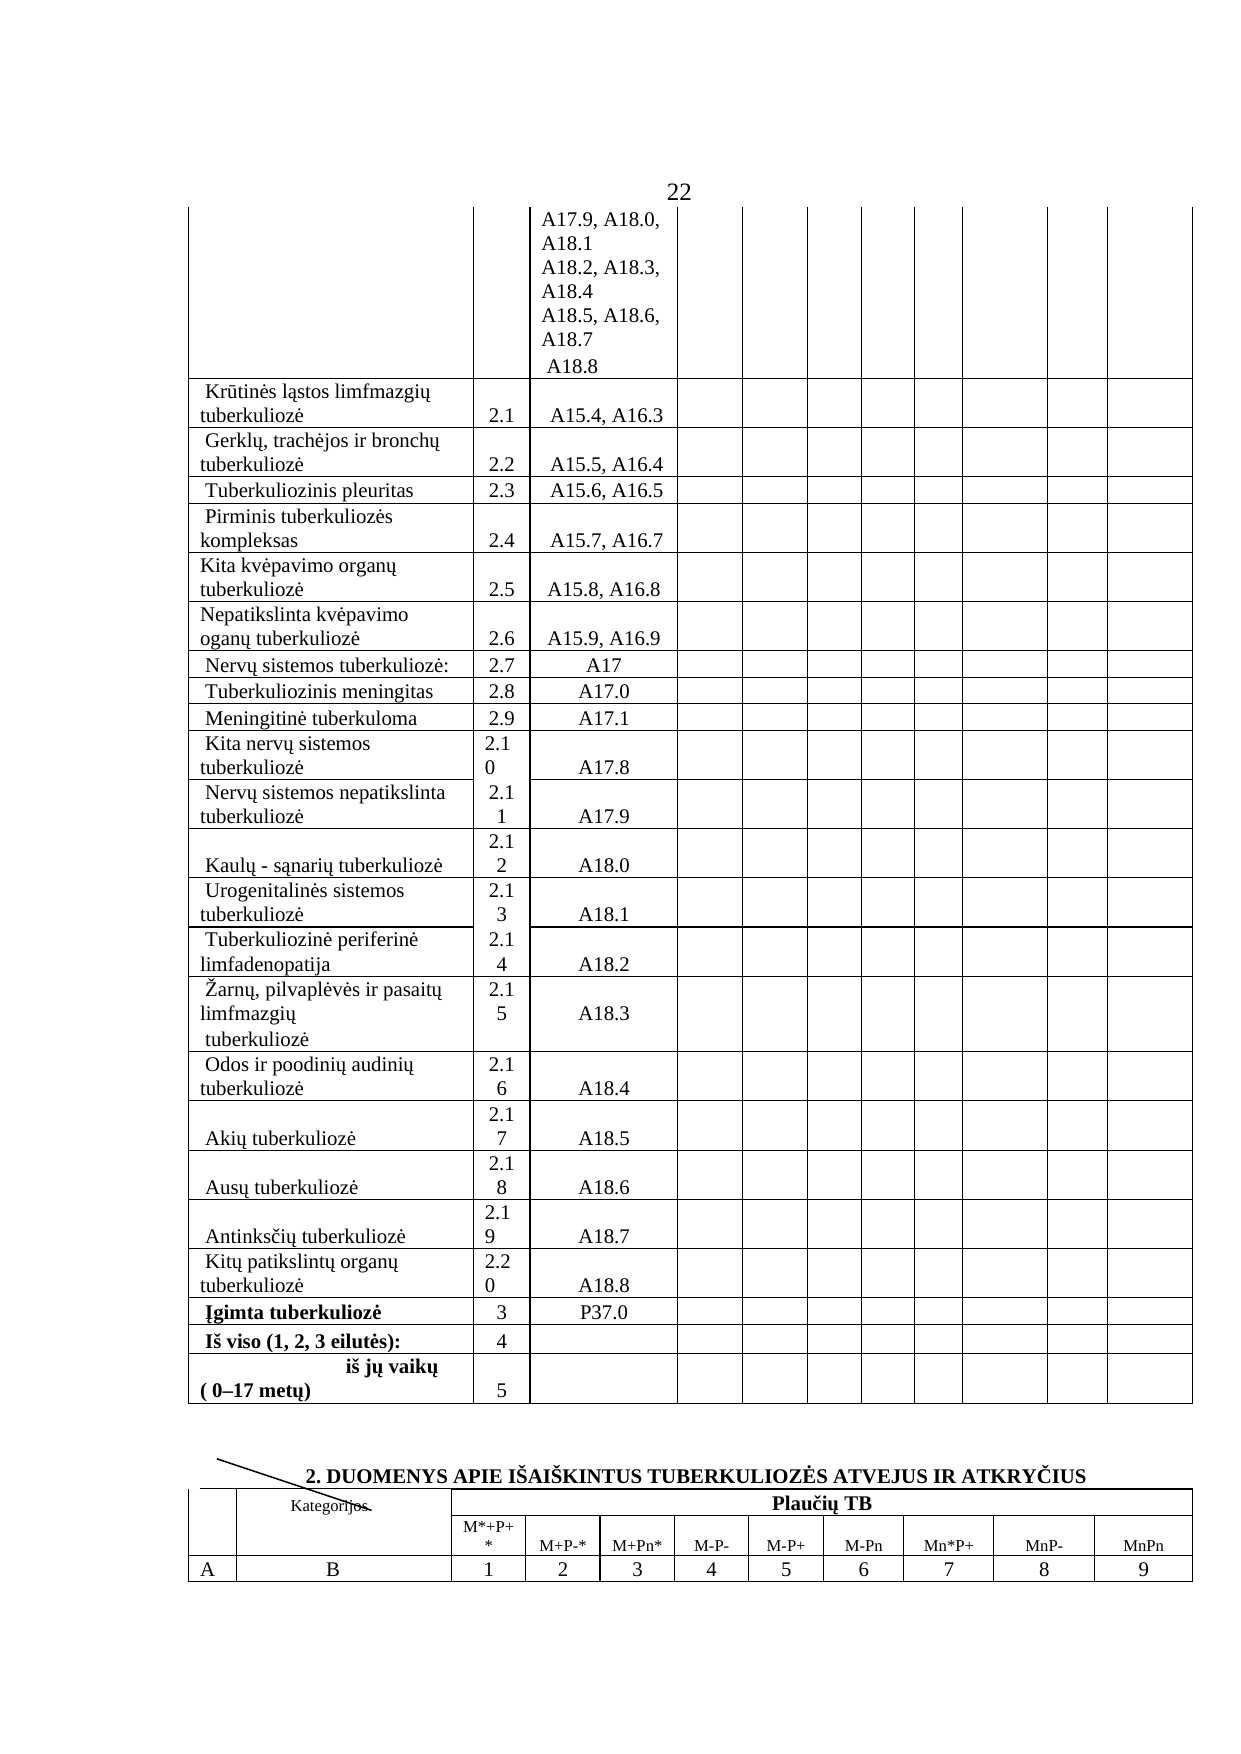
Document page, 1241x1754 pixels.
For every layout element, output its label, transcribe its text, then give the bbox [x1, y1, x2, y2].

table_cell Kategorijos [237, 1489, 350, 1515]
table_cell [862, 1025, 914, 1051]
table_cell A18.8 [531, 1249, 677, 1297]
table_cell [915, 780, 962, 828]
table_cell A15.4, A16.3 [531, 379, 677, 427]
table_cell [678, 255, 742, 303]
table_cell [862, 704, 914, 730]
table_cell 2.9 [474, 704, 529, 730]
table_cell [963, 303, 1047, 351]
table_cell [678, 1325, 742, 1353]
table_cell [1048, 780, 1107, 828]
table_cell [808, 303, 861, 351]
table_cell [963, 428, 1047, 476]
table_cell [1108, 255, 1192, 303]
table_cell [743, 207, 807, 255]
table_cell A17.8 [531, 731, 677, 779]
table_cell [915, 704, 962, 730]
table_cell [743, 477, 807, 502]
table_cell [808, 651, 861, 677]
table_cell 2.19 [474, 1200, 529, 1248]
table_cell A [189, 1556, 236, 1581]
table_cell [963, 731, 1047, 779]
table_cell [1108, 1052, 1192, 1100]
table_cell [963, 255, 1047, 303]
table_header 2. DUOMENYS APIE IŠAIŠKINTUS TUBERKULIOZĖS ATVEJUS IR ATKRYČIUS [229, 1461, 1192, 1488]
table_cell [1048, 1354, 1107, 1402]
table_cell [862, 1101, 914, 1149]
table_cell [862, 553, 914, 601]
table_cell [678, 1354, 742, 1402]
table_cell [678, 1052, 742, 1100]
table_cell [1048, 1249, 1107, 1297]
table_cell [862, 928, 914, 976]
table_cell [1048, 602, 1107, 650]
table_cell [915, 351, 962, 378]
table_cell [808, 704, 861, 730]
table_cell [1108, 1101, 1192, 1149]
table_cell [1048, 829, 1107, 877]
table_cell [963, 602, 1047, 650]
table_cell [678, 351, 742, 378]
table_cell 8 [994, 1556, 1094, 1581]
table_cell [1048, 477, 1107, 502]
table_cell [1108, 1025, 1192, 1051]
table_cell [743, 829, 807, 877]
table_cell [1108, 928, 1192, 976]
table_cell 2.11 [474, 779, 529, 828]
table_cell A17.1 [531, 704, 677, 730]
table_cell Krūtinės ląstos limfmazgių tuberkuliozė [189, 379, 473, 427]
table_cell [678, 1249, 742, 1297]
table_cell [237, 1515, 451, 1555]
table_cell [743, 977, 807, 1025]
table_cell [915, 829, 962, 877]
table_cell [743, 351, 807, 378]
table_cell 5 [474, 1354, 529, 1402]
table_cell [915, 553, 962, 601]
table_cell [678, 1200, 742, 1248]
table_cell [963, 1052, 1047, 1100]
table_cell Plaučių TB [452, 1490, 1192, 1515]
table_cell [963, 1025, 1047, 1051]
table_cell [743, 1052, 807, 1100]
table_cell [1108, 829, 1192, 877]
table_cell A18.7 [531, 1200, 677, 1248]
table_cell 6 [824, 1556, 903, 1581]
table_cell 2.1 [474, 379, 529, 427]
table_cell [915, 1200, 962, 1248]
table_cell [963, 1325, 1047, 1353]
table_cell [1048, 977, 1107, 1025]
table_cell [862, 303, 914, 351]
table_cell [915, 477, 962, 502]
table_cell Nepatikslinta kvėpavimo oganų tuberkuliozė [189, 602, 473, 650]
table_cell [678, 829, 742, 877]
table_cell [808, 379, 861, 427]
table_cell [963, 351, 1047, 378]
table_cell [915, 428, 962, 476]
table_cell [531, 1354, 677, 1402]
table_cell A17.0 [531, 678, 677, 703]
table_cell Tuberkuliozinis meningitas [189, 678, 473, 703]
table_cell [915, 1025, 962, 1051]
table_cell [678, 780, 742, 828]
table_cell [474, 351, 529, 378]
table_cell [915, 207, 962, 255]
table_cell [862, 602, 914, 650]
table_cell [808, 477, 861, 502]
table_cell [189, 303, 473, 351]
table_cell [808, 731, 861, 779]
table_cell [862, 1249, 914, 1297]
table_cell [743, 1101, 807, 1149]
table_cell [1048, 1298, 1107, 1324]
table_cell [963, 1151, 1047, 1199]
table_cell 2.13 [474, 878, 529, 926]
table_cell M-P+ [749, 1516, 823, 1555]
table_cell [743, 928, 807, 976]
table_cell [1108, 977, 1192, 1025]
table_header [189, 1432, 1192, 1489]
table_cell [743, 504, 807, 552]
table_cell [808, 1151, 861, 1199]
table_cell Mn*P+ [904, 1516, 993, 1555]
table_cell A17.9, A18.0, A18.1 [531, 207, 677, 255]
table_cell 2.8 [474, 678, 529, 703]
table_cell [808, 829, 861, 877]
table_cell Iš viso (1, 2, 3 eilutės): [189, 1325, 473, 1353]
table_cell [743, 1200, 807, 1248]
table_cell Pirminis tuberkuliozės kompleksas [189, 504, 473, 552]
table_cell [1108, 1298, 1192, 1324]
table_header [200, 1461, 298, 1488]
table_cell Kaulų - sąnarių tuberkuliozė [189, 829, 473, 877]
table_cell [678, 428, 742, 476]
table_cell A15.6, A16.5 [531, 477, 677, 502]
table_cell [862, 780, 914, 828]
table_cell [743, 255, 807, 303]
table_cell [743, 651, 807, 677]
table_cell Žarnų, pilvaplėvės ir pasaitų limfmazgių [189, 977, 473, 1025]
table_cell [678, 504, 742, 552]
table_cell [743, 1325, 807, 1353]
table_cell 2 [526, 1556, 599, 1581]
table_cell [1108, 428, 1192, 476]
table_cell Nervų sistemos tuberkuliozė: [189, 651, 473, 677]
table_cell 2.14 [474, 926, 529, 976]
table_cell iš jų vaikų ( 0–17 metų) [189, 1354, 473, 1402]
table_cell [808, 780, 861, 828]
table_cell 2.5 [474, 553, 529, 601]
table_cell [862, 1354, 914, 1402]
table_cell [1108, 1354, 1192, 1402]
table_cell [474, 303, 529, 351]
table_cell 2.7 [474, 651, 529, 677]
table_cell [189, 1489, 236, 1515]
table_cell 1 [452, 1556, 525, 1581]
table_cell [963, 207, 1047, 255]
table_cell [963, 553, 1047, 601]
table_cell [678, 1298, 742, 1324]
table_cell [808, 878, 861, 926]
table_cell [1108, 602, 1192, 650]
table_cell [1108, 477, 1192, 502]
table_cell MnP- [994, 1516, 1094, 1555]
table_cell [1108, 207, 1192, 255]
table_cell [743, 731, 807, 779]
table_cell [1048, 704, 1107, 730]
table_cell A18.0 [531, 829, 677, 877]
table_cell [862, 1151, 914, 1199]
table_cell [678, 207, 742, 255]
table_cell [963, 1101, 1047, 1149]
table_cell 2.2 [474, 428, 529, 476]
table_cell 3 [601, 1556, 674, 1581]
table_cell [963, 1354, 1047, 1402]
table_cell [1048, 504, 1107, 552]
table_cell [915, 1151, 962, 1199]
table_cell 2.12 [474, 829, 529, 877]
table_cell Antinksčių tuberkuliozė [189, 1200, 473, 1248]
table_cell [862, 477, 914, 502]
table_cell [862, 731, 914, 779]
table_cell A18.2, A18.3, A18.4 [531, 255, 677, 303]
table_cell [862, 255, 914, 303]
table_cell B [237, 1556, 451, 1581]
table_cell [1108, 1325, 1192, 1353]
table_cell 2.15 [474, 977, 529, 1025]
table_cell 7 [904, 1556, 993, 1581]
table_cell [1048, 1151, 1107, 1199]
table_cell [808, 207, 861, 255]
table_cell [678, 678, 742, 703]
table_cell [963, 977, 1047, 1025]
table_cell [915, 678, 962, 703]
table_cell Tuberkuliozinis pleuritas [189, 477, 473, 502]
table_cell [1048, 428, 1107, 476]
table_cell [1048, 255, 1107, 303]
table_cell 2.17 [474, 1101, 529, 1149]
table_cell [678, 651, 742, 677]
table_cell [1108, 553, 1192, 601]
table_cell [1048, 1325, 1107, 1353]
table_cell [678, 1025, 742, 1051]
table_cell M-Pn [824, 1516, 903, 1555]
table_cell 4 [675, 1556, 748, 1581]
table_cell 4 [474, 1325, 529, 1353]
table_cell [808, 1200, 861, 1248]
table_cell [862, 428, 914, 476]
table_cell [1108, 678, 1192, 703]
table_cell [1048, 1200, 1107, 1248]
table_cell [1048, 731, 1107, 779]
table_cell [1048, 651, 1107, 677]
table_cell [743, 1151, 807, 1199]
table_cell [862, 651, 914, 677]
table_cell [915, 1052, 962, 1100]
table_cell Kategorijos [313, 1489, 451, 1515]
table_cell [189, 351, 473, 378]
table_cell [808, 1101, 861, 1149]
table_cell [862, 977, 914, 1025]
table_cell [862, 207, 914, 255]
table_cell Akių tuberkuliozė [189, 1101, 473, 1149]
table_cell A17.9 [531, 780, 677, 828]
table_cell [862, 1325, 914, 1353]
table_cell [963, 928, 1047, 976]
table_cell A18.4 [531, 1052, 677, 1100]
table_cell [531, 1025, 677, 1051]
table_cell [915, 1249, 962, 1297]
table_cell [189, 1515, 236, 1555]
table_cell [915, 255, 962, 303]
table_cell tuberkuliozė [189, 1025, 473, 1051]
table_cell [1108, 651, 1192, 677]
table_cell M+Pn* [601, 1516, 674, 1555]
table_cell [915, 379, 962, 427]
table_cell [963, 379, 1047, 427]
table_cell A17 [531, 651, 677, 677]
table_cell [678, 704, 742, 730]
table_cell [743, 678, 807, 703]
table_cell [1048, 1025, 1107, 1051]
table_cell 2.6 [474, 602, 529, 650]
table_cell [963, 829, 1047, 877]
table_cell [1108, 504, 1192, 552]
table_cell [808, 553, 861, 601]
table_cell [963, 651, 1047, 677]
table_cell A18.8 [531, 351, 677, 378]
table_cell M+P-* [526, 1516, 599, 1555]
table_cell P37.0 [531, 1298, 677, 1324]
table_cell A18.5, A18.6, A18.7 [531, 303, 677, 351]
table_cell 2.20 [474, 1249, 529, 1297]
table_cell [862, 829, 914, 877]
table_cell [1108, 379, 1192, 427]
table_cell [808, 255, 861, 303]
table_cell [808, 1298, 861, 1324]
table_cell [915, 1354, 962, 1402]
table_cell A15.5, A16.4 [531, 428, 677, 476]
table_cell [743, 704, 807, 730]
table_cell [1048, 207, 1107, 255]
table_cell [1108, 1249, 1192, 1297]
table_cell [963, 1200, 1047, 1248]
table_cell [963, 878, 1047, 926]
table_cell [1048, 1101, 1107, 1149]
table_cell [474, 1025, 529, 1051]
table_cell [1048, 303, 1107, 351]
table_cell Tuberkuliozinė periferinė limfadenopatija [189, 928, 473, 976]
table_cell [678, 928, 742, 976]
table_cell [915, 878, 962, 926]
table_cell [1108, 878, 1192, 926]
table_cell [1048, 553, 1107, 601]
table_cell [474, 207, 529, 255]
table_cell [1108, 1200, 1192, 1248]
table_cell [915, 977, 962, 1025]
table_cell [1108, 780, 1192, 828]
table_cell Kita kvėpavimo organų tuberkuliozė [189, 553, 473, 601]
table_cell [808, 428, 861, 476]
table_cell [915, 303, 962, 351]
table_cell [678, 553, 742, 601]
table_cell [1048, 351, 1107, 378]
table_cell Kita nervų sistemos tuberkuliozė [189, 731, 473, 779]
table_cell 2.18 [474, 1151, 529, 1199]
table_cell [862, 504, 914, 552]
table_cell [1048, 379, 1107, 427]
table_cell [743, 1354, 807, 1402]
table_cell [1048, 928, 1107, 976]
table_cell [743, 428, 807, 476]
table_cell 3 [474, 1298, 529, 1324]
table_cell [678, 1101, 742, 1149]
table_cell [743, 379, 807, 427]
table_cell A18.5 [531, 1101, 677, 1149]
table_cell [743, 553, 807, 601]
table_cell 2.3 [474, 477, 529, 502]
table_cell [743, 1298, 807, 1324]
table_cell [963, 678, 1047, 703]
table_cell [963, 704, 1047, 730]
table_cell [808, 351, 861, 378]
table_cell 2.10 [474, 731, 529, 779]
table_cell [862, 678, 914, 703]
table_cell [915, 504, 962, 552]
table_cell [678, 477, 742, 502]
table_cell [963, 780, 1047, 828]
table_cell [743, 780, 807, 828]
table_cell M-P- [675, 1516, 748, 1555]
table_cell [678, 1151, 742, 1199]
table_cell [1108, 704, 1192, 730]
table_cell [915, 1298, 962, 1324]
table_cell [808, 678, 861, 703]
table_cell [808, 1249, 861, 1297]
table_cell 2.4 [474, 504, 529, 552]
table_cell 9 [1095, 1556, 1192, 1581]
table_cell [678, 602, 742, 650]
table_cell A15.9, A16.9 [531, 602, 677, 650]
table_cell [862, 1298, 914, 1324]
table_cell [808, 602, 861, 650]
table_cell A15.7, A16.7 [531, 504, 677, 552]
table_cell [963, 1249, 1047, 1297]
table_cell [474, 255, 529, 303]
table_cell [808, 1025, 861, 1051]
table_cell [808, 1354, 861, 1402]
table_cell [808, 977, 861, 1025]
table_cell 5 [749, 1556, 823, 1581]
table_cell [1108, 731, 1192, 779]
table_cell Meningitinė tuberkuloma [189, 704, 473, 730]
table_cell [743, 303, 807, 351]
table_cell [808, 1052, 861, 1100]
table_cell [963, 504, 1047, 552]
table_cell [862, 379, 914, 427]
table_cell [1108, 303, 1192, 351]
table_cell Odos ir poodinių audinių tuberkuliozė [189, 1052, 473, 1100]
table_cell Urogenitalinės sistemos tuberkuliozė [189, 878, 473, 926]
table_cell [808, 1325, 861, 1353]
table_cell [743, 1249, 807, 1297]
table_cell [862, 878, 914, 926]
table_cell [808, 504, 861, 552]
table_cell [743, 1025, 807, 1051]
table_cell [1048, 1052, 1107, 1100]
table_cell [678, 878, 742, 926]
table_cell [678, 379, 742, 427]
table_cell Nervų sistemos nepatikslinta tuberkuliozė [189, 780, 473, 828]
table_cell [915, 602, 962, 650]
table_cell [915, 928, 962, 976]
table_cell [963, 477, 1047, 502]
table_cell MnPn [1095, 1516, 1192, 1555]
table_cell [678, 731, 742, 779]
table_cell Kitų patikslintų organų tuberkuliozė [189, 1249, 473, 1297]
table_cell [963, 1298, 1047, 1324]
table_cell [1108, 1151, 1192, 1199]
table_cell [862, 351, 914, 378]
table_cell [1108, 351, 1192, 378]
table_cell [531, 1325, 677, 1353]
table_cell Gerklų, trachėjos ir bronchų tuberkuliozė [189, 428, 473, 476]
table_cell M*+P+* [452, 1516, 525, 1555]
table_cell A18.6 [531, 1151, 677, 1199]
table_cell [678, 977, 742, 1025]
table_cell [678, 303, 742, 351]
table_cell [808, 928, 861, 976]
table_cell Ausų tuberkuliozė [189, 1151, 473, 1199]
table_cell [1048, 878, 1107, 926]
table_cell [862, 1200, 914, 1248]
table_cell [189, 207, 473, 255]
table_cell [915, 731, 962, 779]
table_cell [743, 602, 807, 650]
table_cell [862, 1052, 914, 1100]
table_cell [915, 651, 962, 677]
table_cell [915, 1325, 962, 1353]
table_cell A18.2 [531, 928, 677, 976]
table_cell [743, 878, 807, 926]
table_cell [1048, 678, 1107, 703]
table_cell A18.3 [531, 977, 677, 1025]
table_cell [189, 255, 473, 303]
table_cell Įgimta tuberkuliozė [189, 1298, 473, 1324]
table_cell A15.8, A16.8 [531, 553, 677, 601]
table_cell 2.16 [474, 1052, 529, 1100]
table_cell A18.1 [531, 878, 677, 926]
table_cell [915, 1101, 962, 1149]
